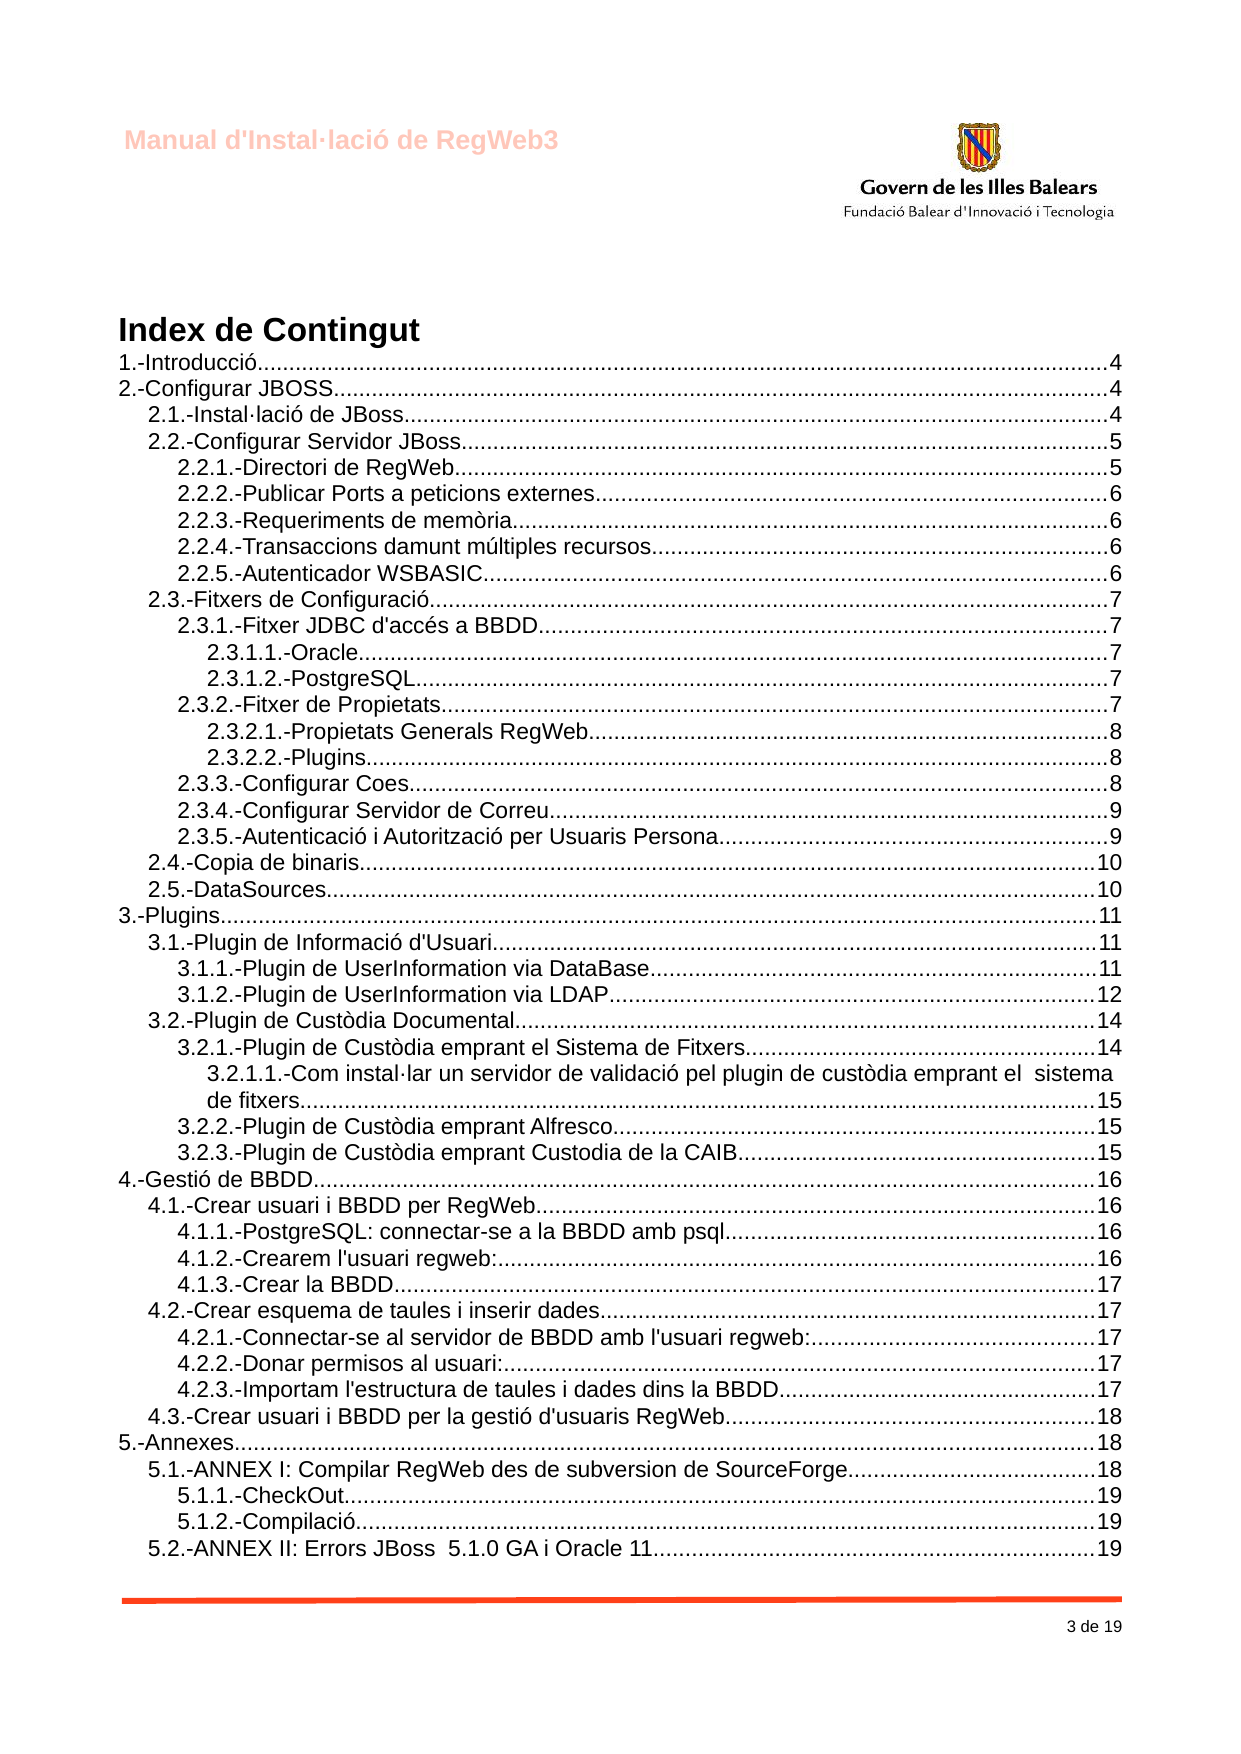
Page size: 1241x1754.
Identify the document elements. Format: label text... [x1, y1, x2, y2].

text 4.2.3.-Importam l'estructura de taules i dades dins la BBDD 17 [177, 1376, 1122, 1403]
text 4.1.-Crear usuari i BBDD per RegWeb 16 [148, 1192, 1122, 1218]
text 4.2.-Crear esquema de taules i inserir dades 17 [148, 1297, 1122, 1324]
text 3.1.-Plugin de Informació d'Usuari 11 [148, 928, 1122, 955]
text 2.3.5.-Autenticació i Autorització per Usuaris Persona 9 [177, 823, 1122, 849]
text 5.1.-ANNEX I: Compilar RegWeb des de subversion de SourceForge 18 [148, 1456, 1122, 1482]
text 2.1.-Instal·lació de JBoss 4 [148, 401, 1122, 428]
text 2.2.2.-Publicar Ports a peticions externes 6 [177, 480, 1122, 507]
text 4.3.-Crear usuari i BBDD per la gestió d'usuaris RegWeb. 18 [148, 1403, 1122, 1429]
text 2.3.1.2.-PostgreSQL 7 [207, 665, 1122, 691]
text 4.2.2.-Donar permisos al usuari: 17 [177, 1350, 1122, 1376]
text 2.2.1.-Directori de RegWeb 5 [177, 454, 1122, 480]
text 3.2.3.-Plugin de Custòdia emprant Custodia de la CAIB 15 [177, 1139, 1122, 1166]
text 2.-Configurar JBOSS 4 [118, 375, 1122, 401]
text 4.1.2.-Crearem l'usuari regweb: 16 [177, 1245, 1122, 1271]
text 2.2.3.-Requeriments de memòria 6 [177, 507, 1122, 533]
text 3.-Plugins 11 [118, 902, 1122, 928]
text 2.3.2.1.-Propietats Generals RegWeb 8 [207, 718, 1122, 744]
subtitle Index de Contingut [118, 310, 1122, 349]
text 2.2.-Configurar Servidor JBoss 5 [148, 428, 1122, 454]
text 2.5.-DataSources 10 [148, 876, 1122, 902]
text 4.1.1.-PostgreSQL: connectar-se a la BBDD amb psql 16 [177, 1218, 1122, 1245]
text 3.1.1.-Plugin de UserInformation via DataBase 11 [177, 955, 1122, 981]
text 3.2.1.1.-Com instal·lar un servidor de validació pel plugin de custòdia emprant el sistema de fitxers 15 [207, 1060, 1122, 1113]
text 3.2.2.-Plugin de Custòdia emprant Alfresco 15 [177, 1113, 1122, 1139]
text 2.3.1.-Fitxer JDBC d'accés a BBDD 7 [177, 612, 1122, 638]
text 2.3.4.-Configurar Servidor de Correu 9 [177, 797, 1122, 823]
text 3.2.1.-Plugin de Custòdia emprant el Sistema de Fitxers 14 [177, 1034, 1122, 1060]
text 2.3.1.1.-Oracle 7 [207, 638, 1122, 665]
text 2.3.2.-Fitxer de Propietats 7 [177, 691, 1122, 718]
text 5.2.-ANNEX II: Errors JBoss 5.1.0 GA i Oracle 11 19 [148, 1534, 1122, 1561]
text 4.1.3.-Crear la BBDD 17 [177, 1271, 1122, 1297]
text 2.3.3.-Configurar Coes 8 [177, 770, 1122, 797]
text 3.2.-Plugin de Custòdia Documental 14 [148, 1007, 1122, 1034]
text 4.2.1.-Connectar-se al servidor de BBDD amb l'usuari regweb: 17 [177, 1324, 1122, 1350]
text 5.-Annexes 18 [118, 1429, 1122, 1456]
text 4.-Gestió de BBDD 16 [118, 1166, 1122, 1192]
text 2.2.4.-Transaccions damunt múltiples recursos 6 [177, 533, 1122, 559]
text 5.1.1.-CheckOut 19 [177, 1482, 1122, 1508]
text 2.3.-Fitxers de Configuració 7 [148, 586, 1122, 612]
text 1.-Introducció 4 [118, 349, 1122, 375]
text 2.3.2.2.-Plugins 8 [207, 744, 1122, 770]
text 2.2.5.-Autenticador WSBASIC 6 [177, 559, 1122, 586]
text 5.1.2.-Compilació 19 [177, 1508, 1122, 1534]
text 2.4.-Copia de binaris 10 [148, 849, 1122, 876]
text 3.1.2.-Plugin de UserInformation via LDAP 12 [177, 981, 1122, 1007]
picture [840, 123, 1117, 220]
